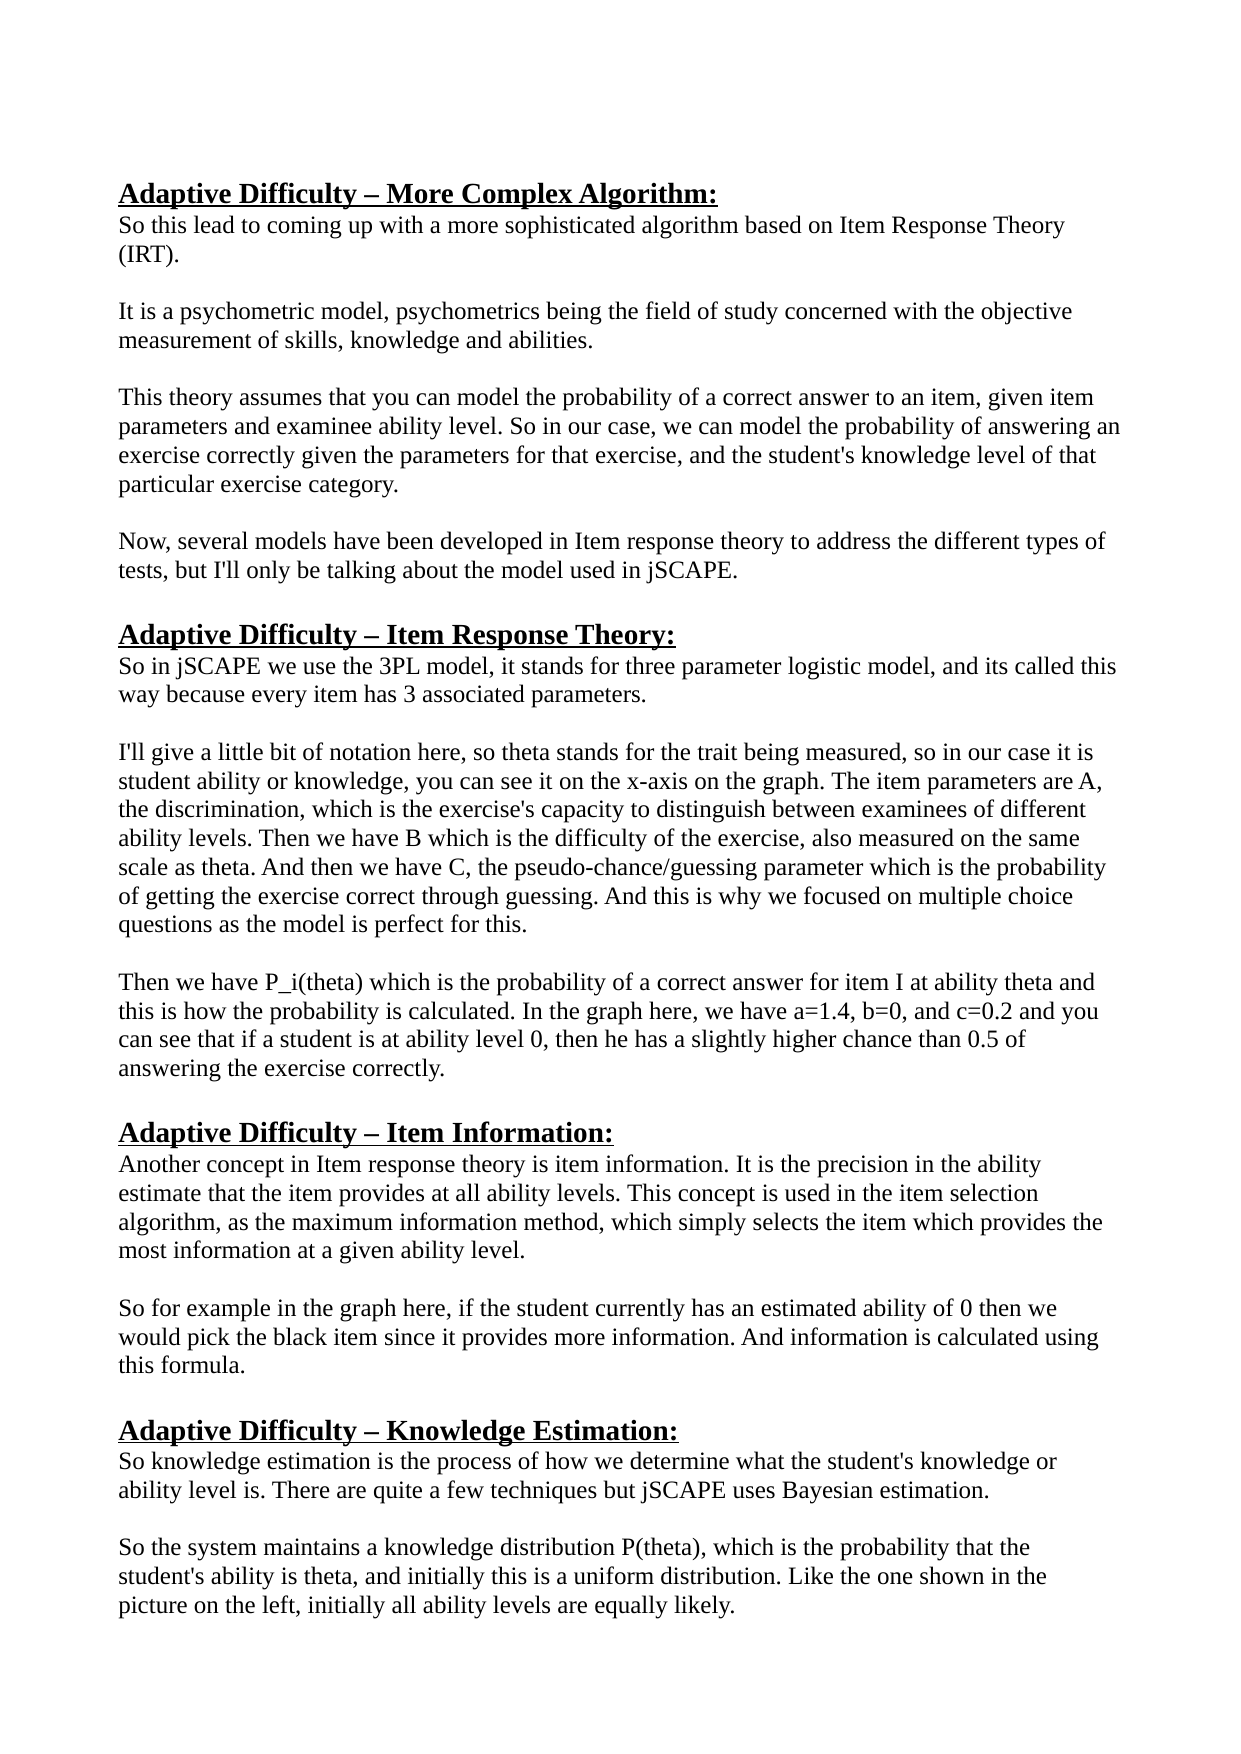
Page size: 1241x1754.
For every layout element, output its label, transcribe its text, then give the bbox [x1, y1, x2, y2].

text Adaptive Difficulty – Knowledge Estimation: [118, 1413, 1122, 1446]
text Another concept in Item response theory is item information. It is the precision in the ability estimate that the item provides at all ability levels. This concept is used in the item selection algorithm, as the maximum information method, which simply selects the item which provides the most information at a given ability level. [118, 1149, 1122, 1264]
text Then we have P_i(theta) which is the probability of a correct answer for item I at ability theta and this is how the probability is calculated. In the graph here, we have a=1.4, b=0, and c=0.2 and you can see that if a student is at ability level 0, then he has a slightly higher chance than 0.5 of answering the exercise correctly. [118, 967, 1122, 1082]
text Now, several models have been developed in Item response theory to address the different types of tests, but I'll only be talking about the model used in jSCAPE. [118, 526, 1122, 584]
text So this lead to coming up with a more sophisticated algorithm based on Item Response Theory (IRT). [118, 210, 1122, 267]
text So for example in the graph here, if the student currently has an estimated ability of 0 then we would pick the black item since it provides more information. And information is calculated using this formula. [118, 1293, 1122, 1379]
text Adaptive Difficulty – Item Response Theory: [118, 617, 1122, 651]
text So in jSCAPE we use the 3PL model, it stands for three parameter logistic model, and its called this way because every item has 3 associated parameters. [118, 651, 1122, 708]
text I'll give a little bit of notation here, so theta stands for the trait being measured, so in our case it is student ability or knowledge, you can see it on the x-axis on the graph. The item parameters are A, the discrimination, which is the exercise's capacity to distinguish between examinees of different ability levels. Then we have B which is the difficulty of the exercise, also measured on the same scale as theta. And then we have C, the pseudo-chance/guessing parameter which is the probability of getting the exercise correct through guessing. And this is why we focused on multiple choice questions as the model is perfect for this. [118, 737, 1122, 938]
text So knowledge estimation is the process of how we determine what the student's knowledge or ability level is. There are quite a few techniques but jSCAPE uses Bayesian estimation. [118, 1446, 1122, 1504]
text It is a psychometric model, psychometrics being the field of study concerned with the objective measurement of skills, knowledge and abilities. [118, 296, 1122, 354]
text Adaptive Difficulty – Item Information: [118, 1116, 1122, 1149]
text So the system maintains a knowledge distribution P(theta), which is the probability that the student's ability is theta, and initially this is a uniform distribution. Like the one shown in the picture on the left, initially all ability levels are equally likely. [118, 1532, 1122, 1619]
text Adaptive Difficulty – More Complex Algorithm: [118, 176, 1122, 210]
text This theory assumes that you can model the probability of a correct answer to an item, given item parameters and examinee ability level. So in our case, we can model the probability of answering an exercise correctly given the parameters for that exercise, and the student's knowledge level of that particular exercise category. [118, 382, 1122, 497]
